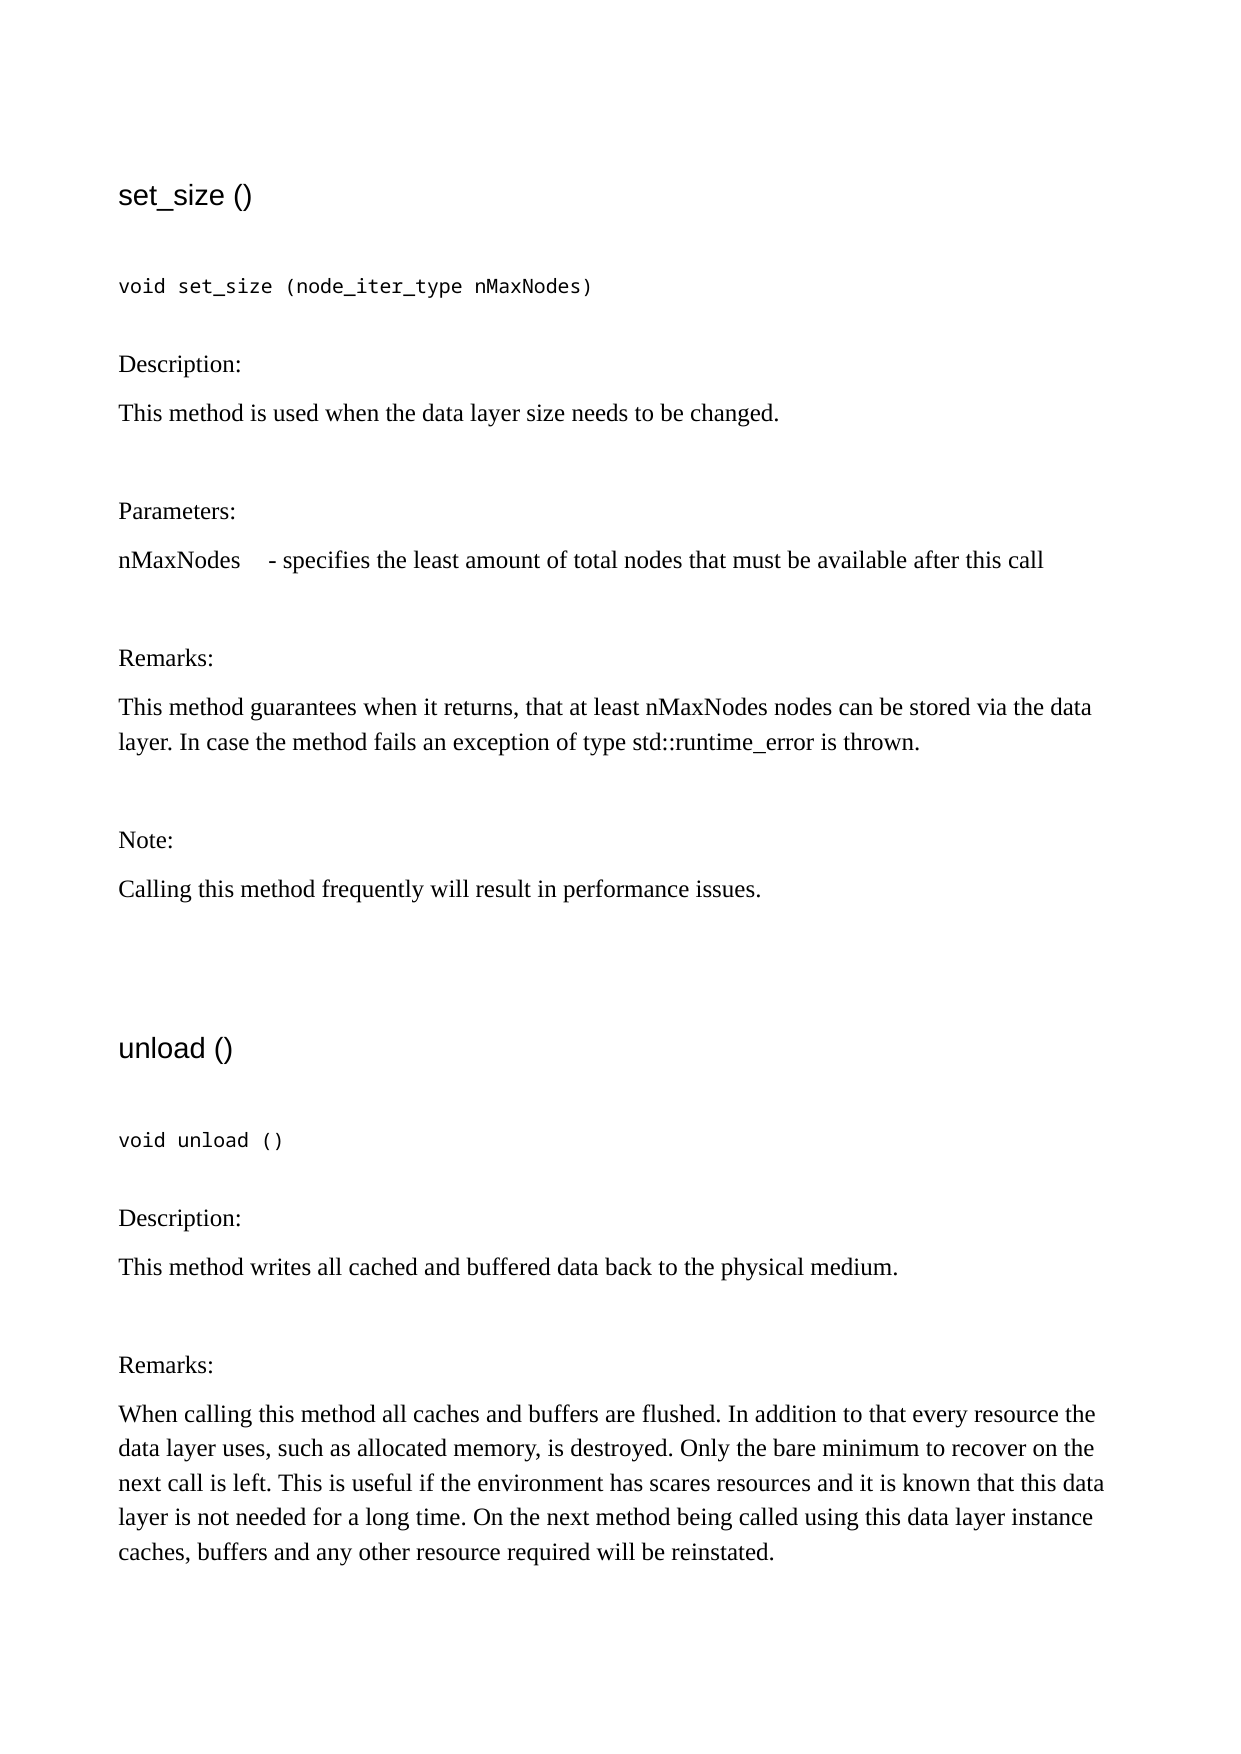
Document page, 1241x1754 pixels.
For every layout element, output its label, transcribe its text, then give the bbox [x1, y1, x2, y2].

text This method writes all cached and buffered data back to the physical medium. [118, 1252, 1122, 1280]
text Remarks: [118, 1350, 1122, 1378]
text void unload () [118, 1127, 1122, 1153]
text This method guarantees when it returns, that at least nMaxNodes nodes can be stored via the data layer. In case the method fails an exception of type std::runtime_error is thrown. [118, 692, 1122, 755]
text Description: [118, 1203, 1122, 1231]
text void set_size (node_iter_type nMaxNodes) [118, 273, 1122, 300]
text This method is used when the data layer size needs to be changed. [118, 398, 1122, 427]
text Parameters: [118, 496, 1122, 525]
text Note: [118, 825, 1122, 853]
text Description: [118, 349, 1122, 377]
text Calling this method frequently will result in performance issues. [118, 874, 1122, 903]
text When calling this method all caches and buffers are flushed. In addition to that every resource the data layer uses, such as allocated memory, is destroyed. Only the bare minimum to recover on the next call is left. This is useful if the environment has scares resources and it is known that this data layer is not needed for a long time. On the next method being called using this data layer instance caches, buffers and any other resource required will be reinstated. [118, 1399, 1122, 1566]
text nMaxNodes - specifies the least amount of total nodes that must be available after this call [118, 545, 1122, 574]
subtitle set_size () [118, 178, 1122, 211]
text Remarks: [118, 643, 1122, 672]
subtitle unload () [118, 1031, 1122, 1065]
